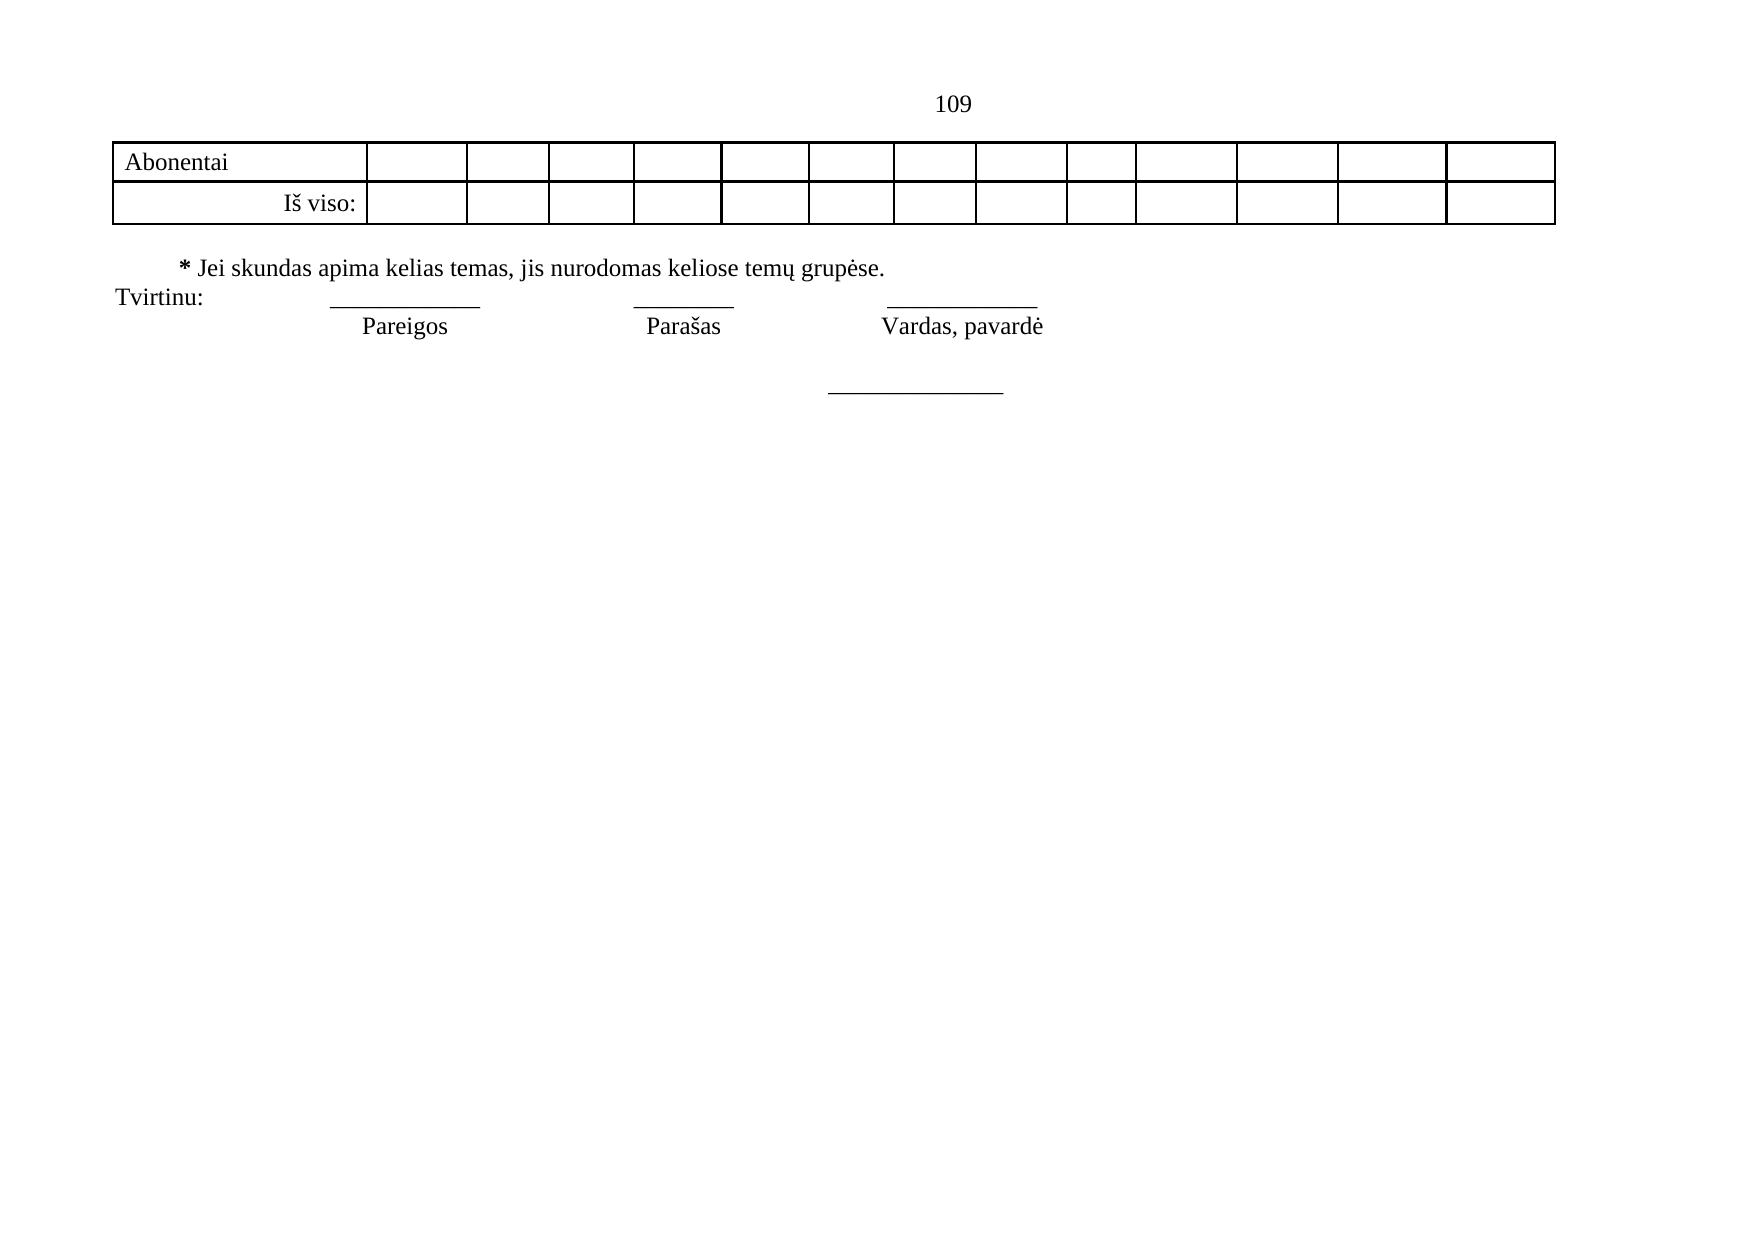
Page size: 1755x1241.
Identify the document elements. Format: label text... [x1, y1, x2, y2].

table_cell [1068, 183, 1135, 223]
text * Jei skundas apima kelias temas, jis nurodomas keliose temų grupėse. [103, 253, 1728, 282]
table_cell Abonentai [114, 144, 366, 180]
table_cell [468, 144, 548, 180]
table_cell [895, 144, 975, 180]
table_cell [723, 183, 808, 223]
table_cell [810, 183, 893, 223]
table_cell [1238, 144, 1337, 180]
table_cell [368, 183, 466, 223]
table_cell [895, 183, 975, 223]
table_cell [468, 183, 548, 223]
table_header ____________ Pareigos [260, 282, 550, 340]
table_cell [550, 183, 633, 223]
text ______________ [103, 368, 1728, 397]
table_cell [723, 144, 808, 180]
table_header ________ Parašas [550, 282, 817, 340]
table_header Tvirtinu: [104, 282, 259, 340]
table_cell Iš viso: [114, 183, 366, 223]
table_cell [1137, 183, 1236, 223]
table_cell [977, 144, 1066, 180]
table_cell [1068, 144, 1135, 180]
table_cell [1238, 183, 1337, 223]
table_cell [635, 183, 720, 223]
table_cell [635, 144, 720, 180]
table_cell [1137, 144, 1236, 180]
table_cell [810, 144, 893, 180]
table_cell [550, 144, 633, 180]
table_header ____________ Vardas, pavardė [817, 282, 1107, 340]
table_cell [977, 183, 1066, 223]
table_cell [368, 144, 466, 180]
table_cell [1448, 144, 1554, 180]
table_cell [1339, 144, 1445, 180]
table_cell [1448, 183, 1554, 223]
table_cell [1339, 183, 1445, 223]
